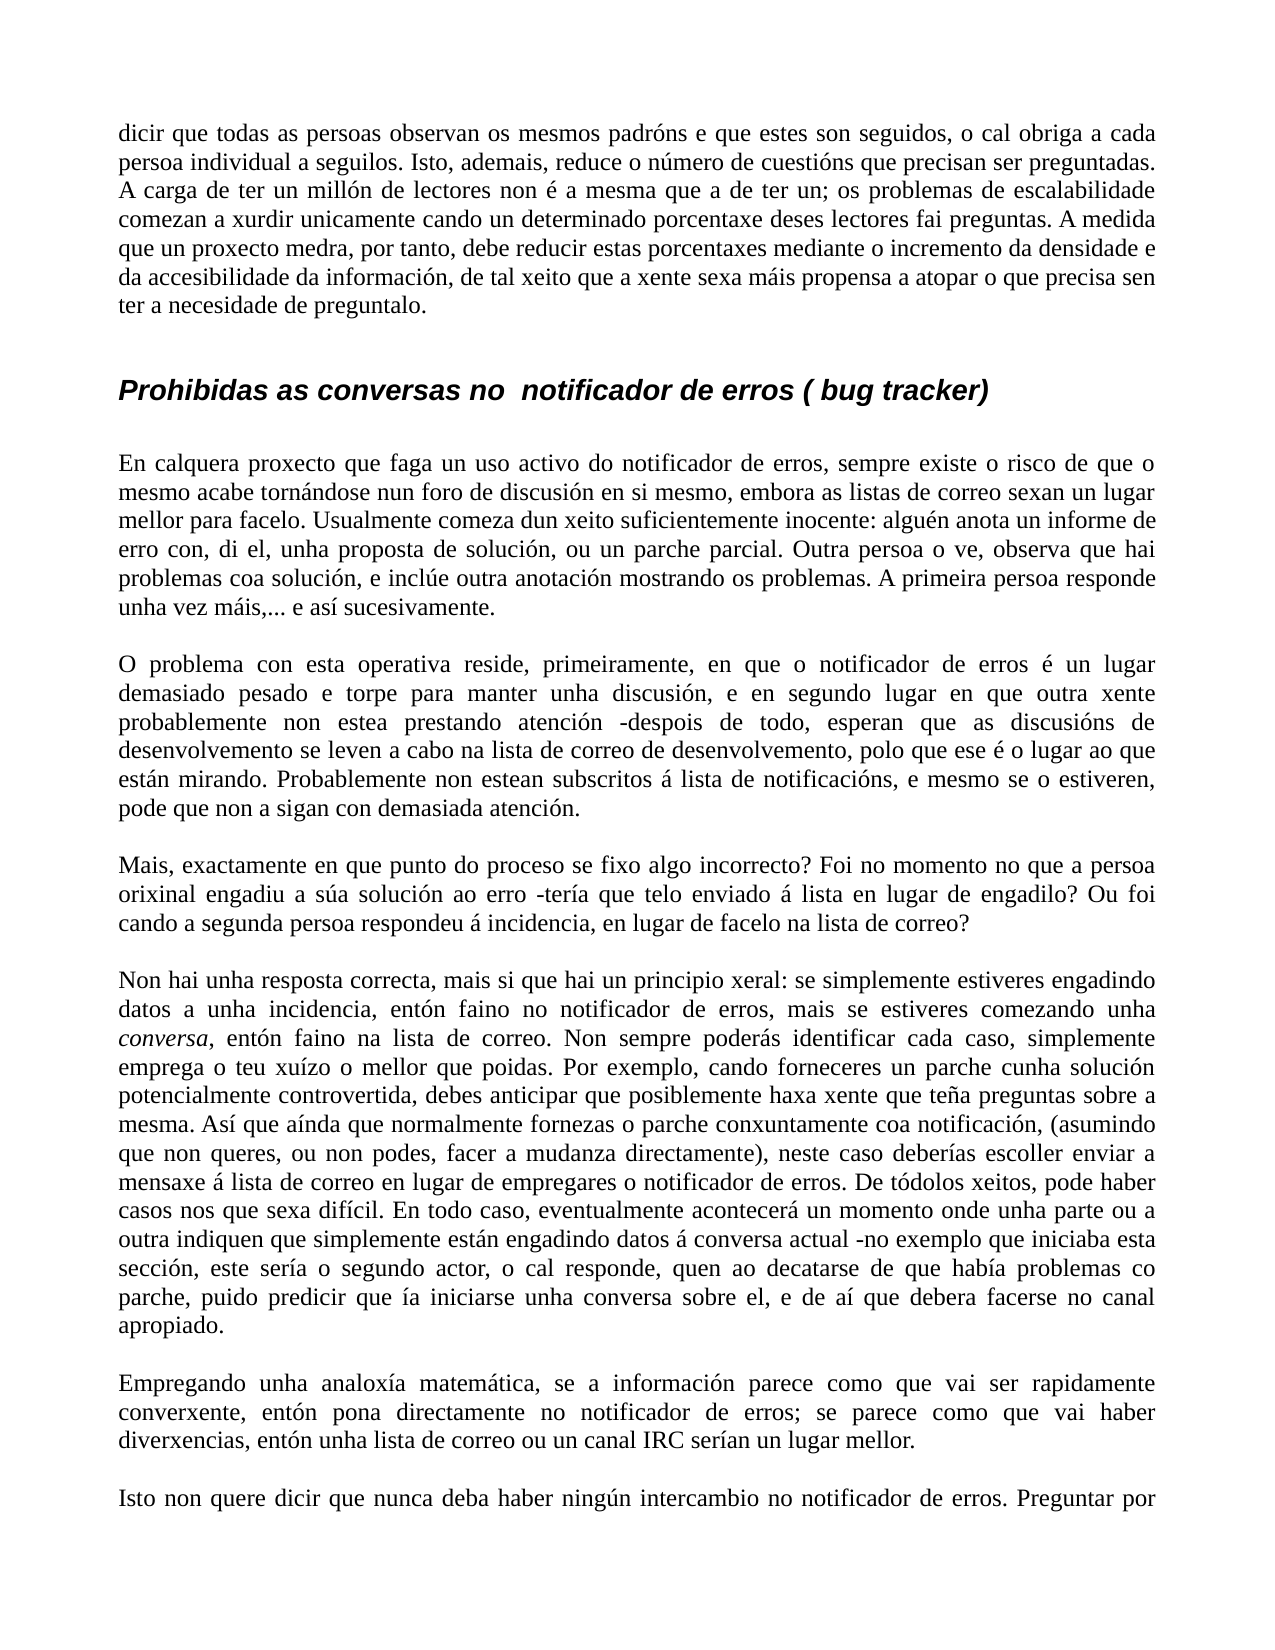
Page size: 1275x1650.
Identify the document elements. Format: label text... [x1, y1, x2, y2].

text Non hai unha resposta correcta, mais si que hai un principio xeral: se simplemente estiveres engadindo datos a unha incidencia, entón faino no notificador de erros, mais se estiveres comezando unha conversa, entón faino na lista de correo. Non sempre poderás identificar cada caso, simplemente emprega o teu xuízo o mellor que poidas. Por exemplo, cando forneceres un parche cunha solución potencialmente controvertida, debes anticipar que posiblemente haxa xente que teña preguntas sobre a mesma. Así que aínda que normalmente fornezas o parche conxuntamente coa notificación, (asumindo que non queres, ou non podes, facer a mudanza directamente), neste caso deberías escoller enviar a mensaxe á lista de correo en lugar de empregares o notificador de erros. De tódolos xeitos, pode haber casos nos que sexa difícil. En todo caso, eventualmente acontecerá un momento onde unha parte ou a outra indiquen que simplemente están engadindo datos á conversa actual -no exemplo que iniciaba esta sección, este sería o segundo actor, o cal responde, quen ao decatarse de que había problemas co parche, puido predicir que ía iniciarse unha conversa sobre el, e de aí que debera facerse no canal apropiado. [118, 965, 1157, 1339]
text O problema con esta operativa reside, primeiramente, en que o notificador de erros é un lugar demasiado pesado e torpe para manter unha discusión, e en segundo lugar en que outra xente probablemente non estea prestando atención -despois de todo, esperan que as discusións de desenvolvemento se leven a cabo na lista de correo de desenvolvemento, polo que ese é o lugar ao que están mirando. Probablemente non estean subscritos á lista de notificacións, e mesmo se o estiveren, pode que non a sigan con demasiada atención. [118, 649, 1157, 822]
text Isto non quere dicir que nunca deba haber ningún intercambio no notificador de erros. Preguntar por [118, 1483, 1157, 1512]
text Empregando unha analoxía matemática, se a información parece como que vai ser rapidamente converxente, entón pona directamente no notificador de erros; se parece como que vai haber diverxencias, entón unha lista de correo ou un canal IRC serían un lugar mellor. [118, 1368, 1157, 1454]
text Mais, exactamente en que punto do proceso se fixo algo incorrecto? Foi no momento no que a persoa orixinal engadiu a súa solución ao erro -tería que telo enviado á lista en lugar de engadilo? Ou foi cando a segunda persoa respondeu á incidencia, en lugar de facelo na lista de correo? [118, 850, 1157, 937]
text dicir que todas as persoas observan os mesmos padróns e que estes son seguidos, o cal obriga a cada persoa individual a seguilos. Isto, ademais, reduce o número de cuestións que precisan ser preguntadas. A carga de ter un millón de lectores non é a mesma que a de ter un; os problemas de escalabilidade comezan a xurdir unicamente cando un determinado porcentaxe deses lectores fai preguntas. A medida que un proxecto medra, por tanto, debe reducir estas porcentaxes mediante o incremento da densidade e da accesibilidade da información, de tal xeito que a xente sexa máis propensa a atopar o que precisa sen ter a necesidade de preguntalo. [118, 118, 1157, 319]
text En calquera proxecto que faga un uso activo do notificador de erros, sempre existe o risco de que o mesmo acabe tornándose nun foro de discusión en si mesmo, embora as listas de correo sexan un lugar mellor para facelo. Usualmente comeza dun xeito suficientemente inocente: alguén anota un informe de erro con, di el, unha proposta de solución, ou un parche parcial. Outra persoa o ve, observa que hai problemas coa solución, e inclúe outra anotación mostrando os problemas. A primeira persoa responde unha vez máis,... e así sucesivamente. [118, 448, 1157, 620]
subtitle Prohibidas as conversas no notificador de erros ( bug tracker) [118, 373, 1157, 407]
